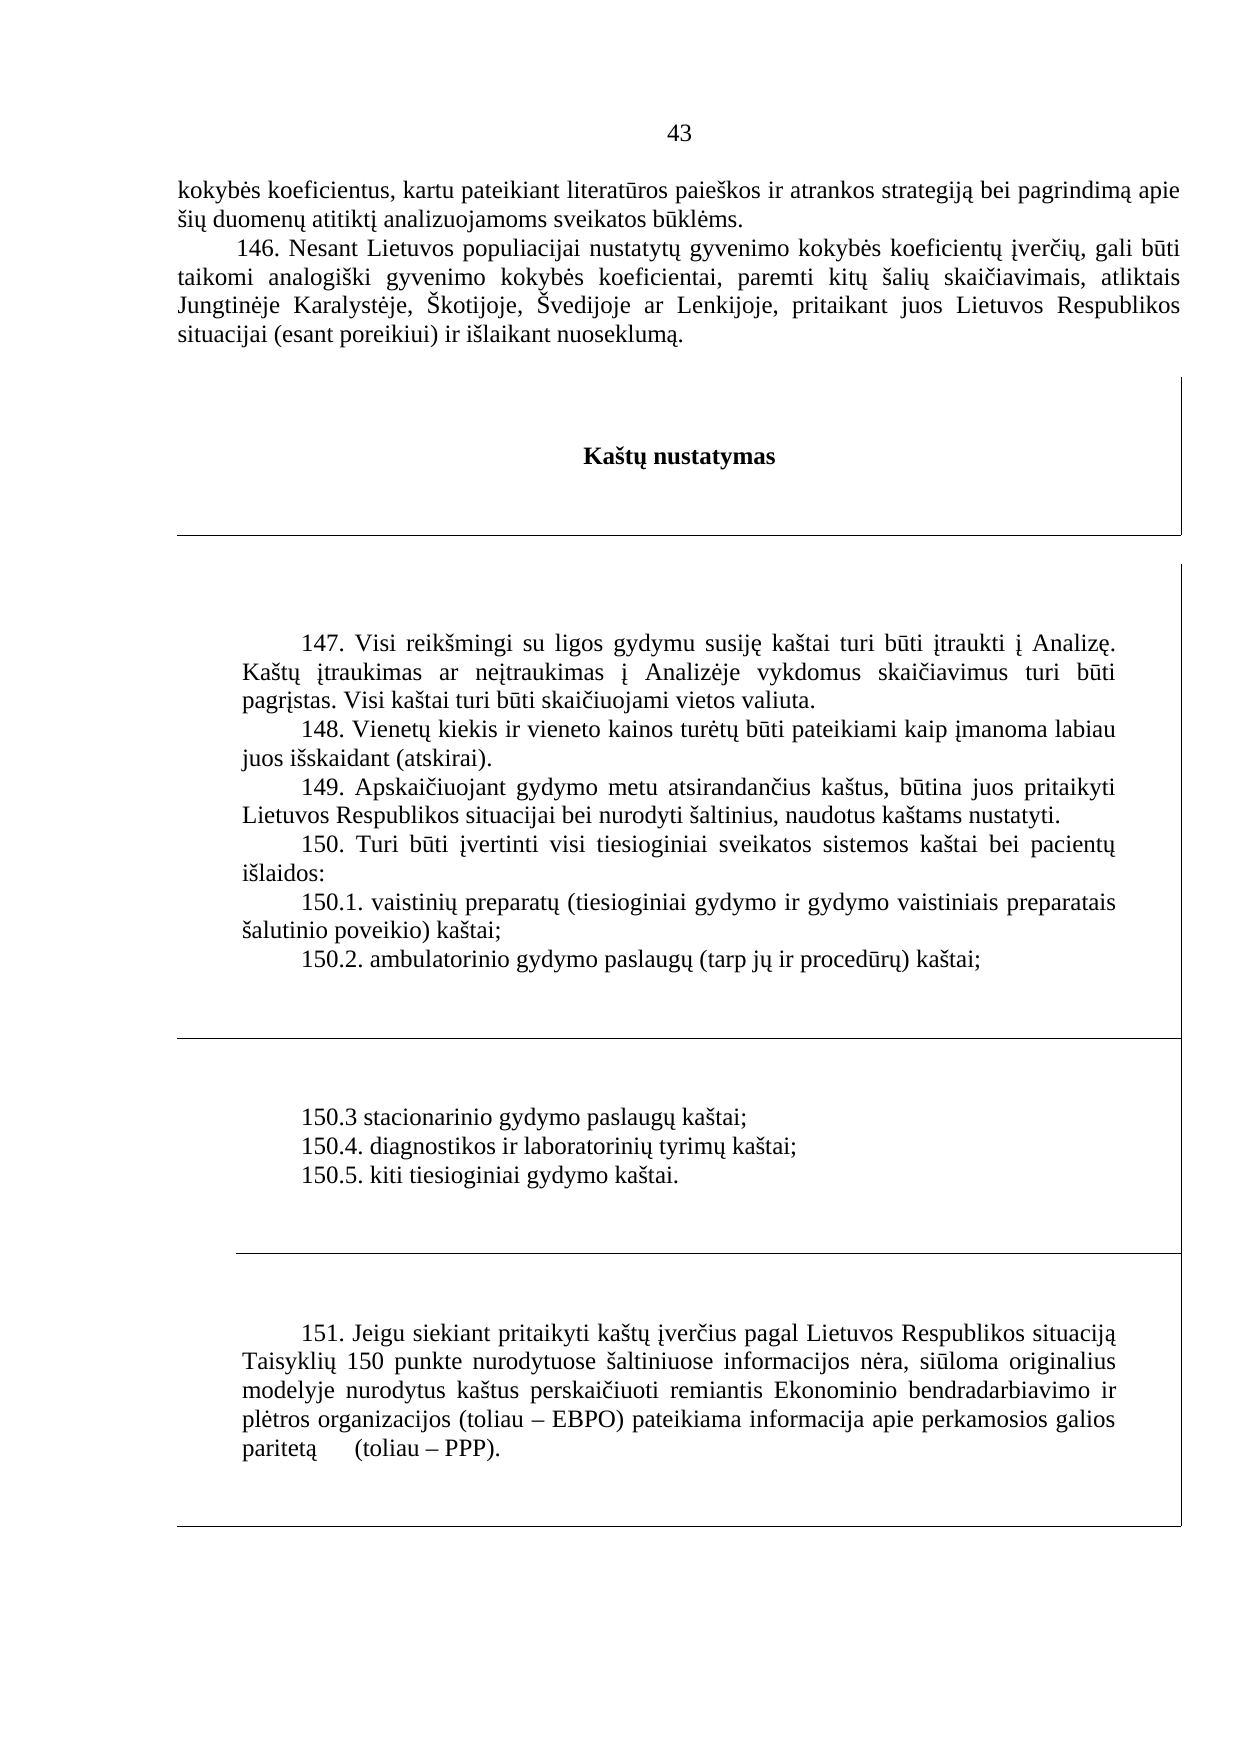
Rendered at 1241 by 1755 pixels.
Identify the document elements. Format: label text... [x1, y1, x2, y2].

text 148. Vienetų kiekis ir vieneto kainos turėtų būti pateikiami kaip įmanoma labiau juos išskaidant (atskirai). [177, 714, 1181, 772]
text 150. Turi būti įvertinti visi tiesioginiai sveikatos sistemos kaštai bei pacientų išlaidos: [177, 829, 1181, 887]
text 146. Nesant Lietuvos populiacijai nustatytų gyvenimo kokybės koeficientų įverčių, gali būti taikomi analogiški gyvenimo kokybės koeficientai, paremti kitų šalių skaičiavimais, atliktais Jungtinėje Karalystėje, Škotijoje, Švedijoje ar Lenkijoje, pritaikant juos Lietuvos Respublikos situacijai (esant poreikiui) ir išlaikant nuoseklumą. [177, 233, 1181, 348]
text 151. Jeigu siekiant pritaikyti kaštų įverčius pagal Lietuvos Respublikos situaciją Taisyklių 150 punkte nurodytuose šaltiniuose informacijos nėra, siūloma originalius modelyje nurodytus kaštus perskaičiuoti remiantis Ekonominio bendradarbiavimo ir plėtros organizacijos (toliau – EBPO) pateikiama informacija apie perkamosios galios paritetą (toliau – PPP). [177, 1253, 1181, 1526]
text 150.3 stacionarinio gydymo paslaugų kaštai; [236, 1038, 1181, 1131]
text kokybės koeficientus, kartu pateikiant literatūros paieškos ir atrankos strategiją bei pagrindimą apie šių duomenų atitiktį analizuojamoms sveikatos būklėms. [177, 176, 1181, 233]
text 150.4. diagnostikos ir laboratorinių tyrimų kaštai; [236, 1131, 1181, 1160]
text Kaštų nustatymas [177, 377, 1181, 535]
text 147. Visi reikšmingi su ligos gydymu susiję kaštai turi būti įtraukti į Analizę. Kaštų įtraukimas ar neįtraukimas į Analizėje vykdomus skaičiavimus turi būti pagrįstas. Visi kaštai turi būti skaičiuojami vietos valiuta. [177, 563, 1181, 714]
text 150.1. vaistinių preparatų (tiesioginiai gydymo ir gydymo vaistiniais preparatais šalutinio poveikio) kaštai; [177, 887, 1181, 944]
text 150.5. kiti tiesioginiai gydymo kaštai. [236, 1160, 1181, 1253]
text 150.2. ambulatorinio gydymo paslaugų (tarp jų ir procedūrų) kaštai; [177, 944, 1181, 1038]
text 149. Apskaičiuojant gydymo metu atsirandančius kaštus, būtina juos pritaikyti Lietuvos Respublikos situacijai bei nurodyti šaltinius, naudotus kaštams nustatyti. [177, 772, 1181, 829]
